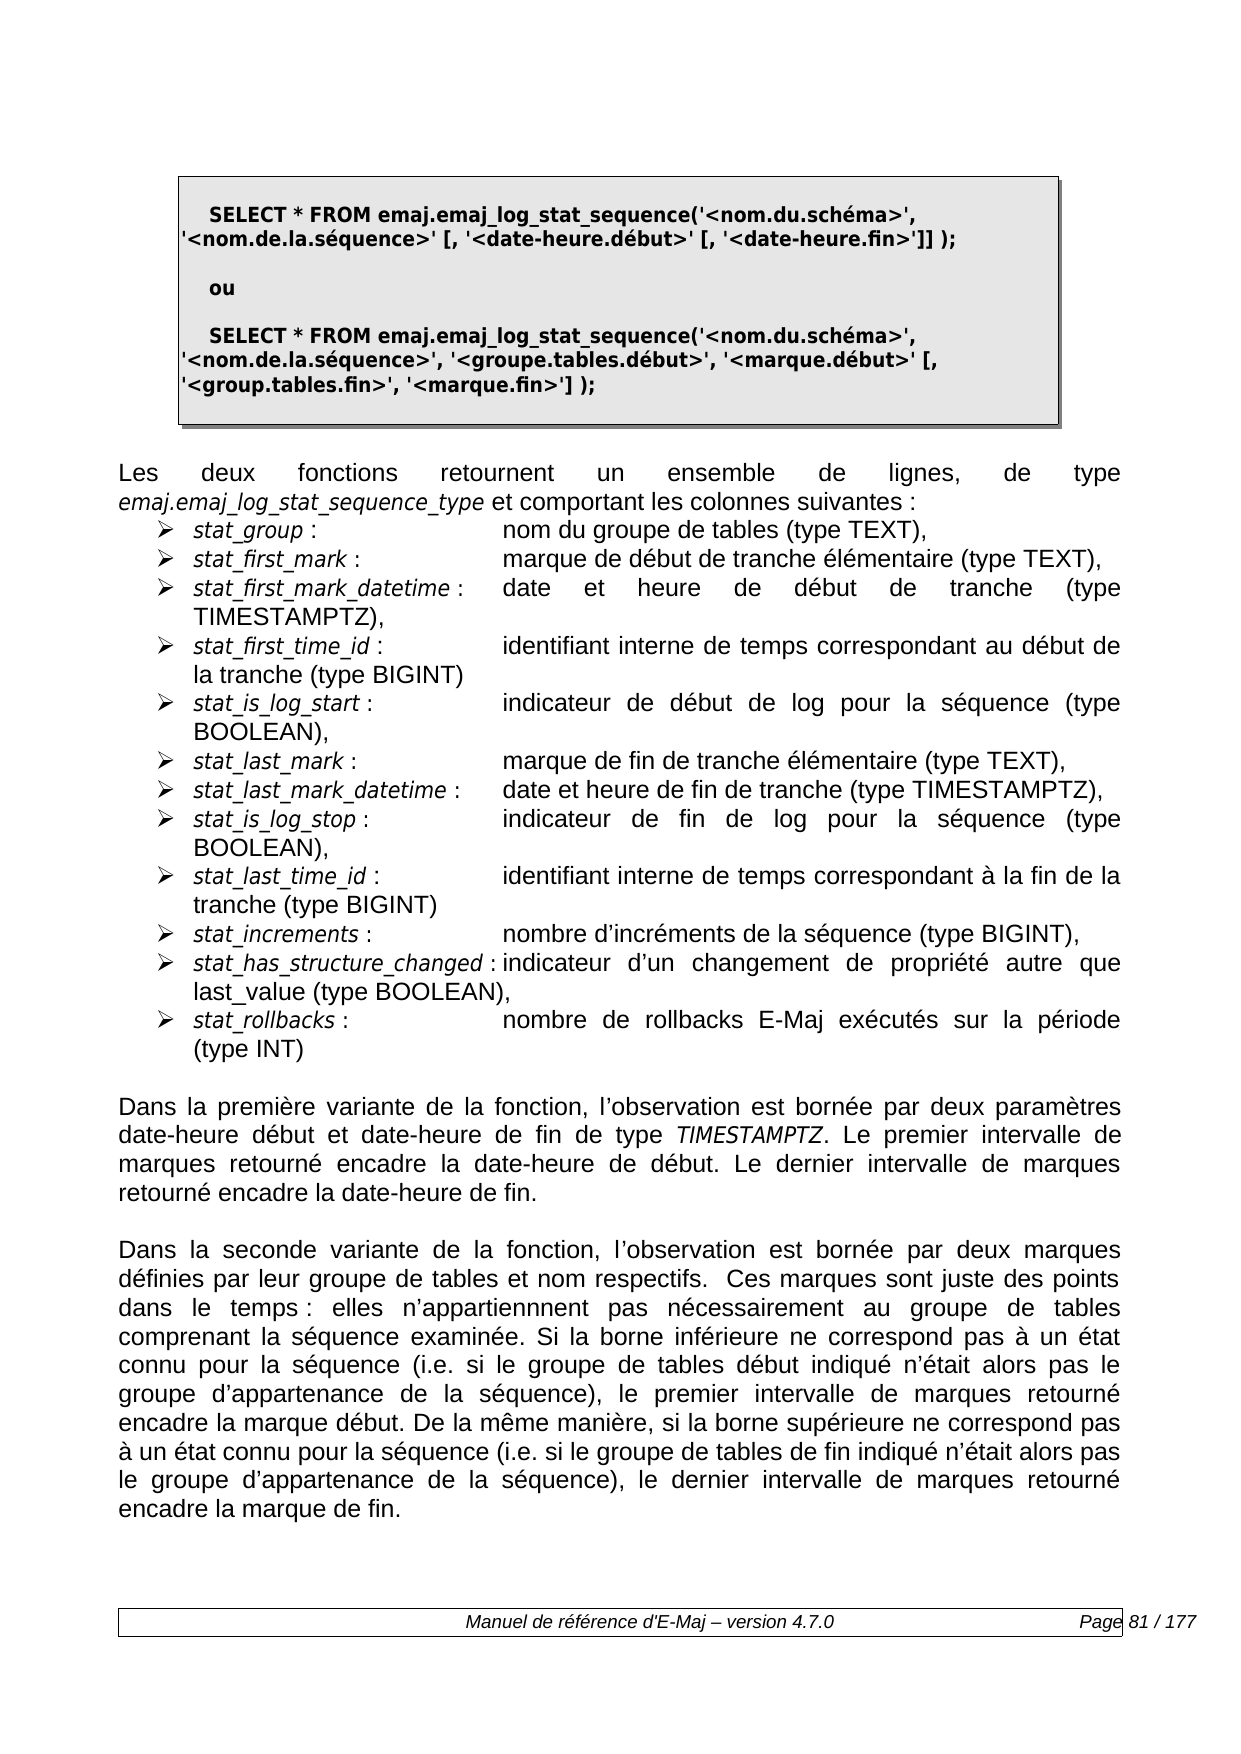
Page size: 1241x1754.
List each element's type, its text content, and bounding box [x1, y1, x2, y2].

list stat_is_log_start : indicateur de début de log pour la séquence (type BOOLEAN), [156, 688, 1122, 746]
text Les deux fonctions retournent un ensemble de lignes, de type emaj.emaj_log_stat_sequence_type et comportant les colonnes suivantes : [118, 458, 1122, 515]
text SELECT * FROM emaj.emaj_log_stat_sequence('<nom.du.schéma>', '<nom.de.la.séquence>' [, '<date-heure.début>' [, '<date-heure.fin>']] ); [179, 200, 1058, 248]
list stat_is_log_stop : indicateur de fin de log pour la séquence (type BOOLEAN), [156, 804, 1122, 861]
list stat_last_time_id : identifiant interne de temps correspondant à la fin de la tranche (type BIGINT) [156, 861, 1122, 919]
list stat_first_mark_datetime : date et heure de début de tranche (type TIMESTAMPTZ), [156, 573, 1122, 631]
list stat_rollbacks : nombre de rollbacks E-Maj exécutés sur la période (type INT) [156, 1005, 1122, 1063]
list stat_first_time_id : identifiant interne de temps correspondant au début de la tranche (type BIGINT) [156, 631, 1122, 688]
list stat_increments : nombre d’incréments de la séquence (type BIGINT), [156, 919, 1122, 948]
text ou [179, 273, 1058, 297]
text Dans la première variante de la fonction, l’observation est bornée par deux paramètres date-heure début et date-heure de fin de type TIMESTAMPTZ. Le premier intervalle de marques retourné encadre la date-heure de début. Le dernier intervalle de marques retourné encadre la date-heure de fin. [118, 1063, 1122, 1207]
list stat_group : nom du groupe de tables (type TEXT), [156, 515, 1122, 544]
list stat_first_mark : marque de début de tranche élémentaire (type TEXT), [156, 544, 1122, 573]
text SELECT * FROM emaj.emaj_log_stat_sequence('<nom.du.schéma>', '<nom.de.la.séquence>', '<groupe.tables.début>', '<marque.début>' [, '<group.tables.fin>', '<marque.fin>'] ); [179, 321, 1058, 394]
list stat_has_structure_changed : indicateur d’un changement de propriété autre que last_value (type BOOLEAN), [156, 948, 1122, 1005]
list stat_last_mark_datetime : date et heure de fin de tranche (type TIMESTAMPTZ), [156, 775, 1122, 804]
text Dans la seconde variante de la fonction, l’observation est bornée par deux marques définies par leur groupe de tables et nom respectifs. Ces marques sont juste des points dans le temps : elles n’appartiennnent pas nécessairement au groupe de tables comprenant la séquence examinée. Si la borne inférieure ne correspond pas à un état connu pour la séquence (i.e. si le groupe de tables début indiqué n’était alors pas le groupe d’appartenance de la séquence), le premier intervalle de marques retourné encadre la marque début. De la même manière, si la borne supérieure ne correspond pas à un état connu pour la séquence (i.e. si le groupe de tables de fin indiqué n’était alors pas le groupe d’appartenance de la séquence), le dernier intervalle de marques retourné encadre la marque de fin. [118, 1236, 1122, 1523]
list stat_last_mark : marque de fin de tranche élémentaire (type TEXT), [156, 746, 1122, 775]
